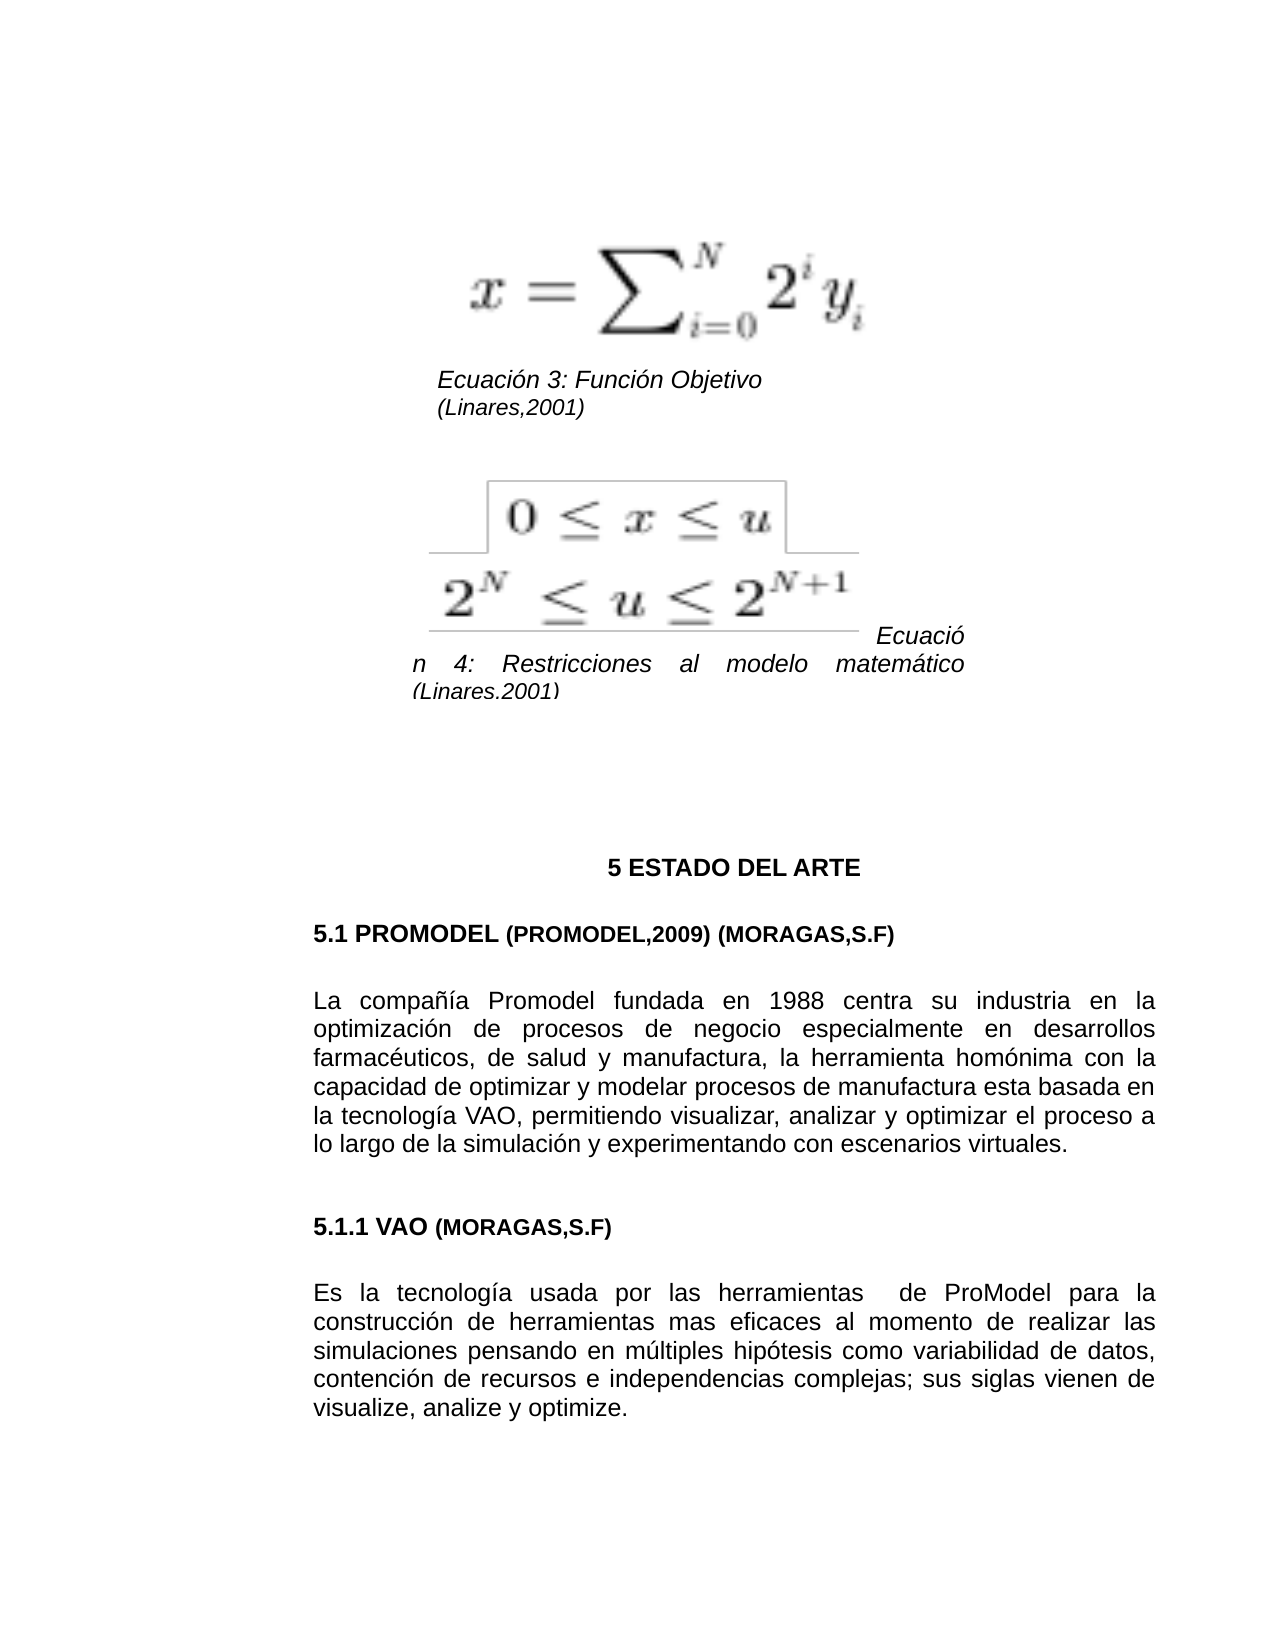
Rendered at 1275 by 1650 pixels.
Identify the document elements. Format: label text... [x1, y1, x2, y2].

text Es la tecnología usada por las herramientas de ProModel para la construcción de herramientas mas eficaces al momento de realizar las simulaciones pensando en múltiples hipótesis como variabilidad de datos, contención de recursos e independencias complejas; sus siglas vienen de visualize, analize y optimize. [313, 1278, 1157, 1422]
subtitle 5.1.1 VAO (Moragas,s.f) [313, 1212, 1157, 1241]
picture [453, 233, 897, 357]
picture [428, 479, 860, 635]
text La compañía Promodel fundada en 1988 centra su industria en la optimización de procesos de negocio especialmente en desarrollos farmacéuticos, de salud y manufactura, la herramienta homónima con la capacidad de optimizar y modelar procesos de manufactura esta basada en la tecnología VAO, permitiendo visualizar, analizar y optimizar el proceso a lo largo de la simulación y experimentando con escenarios virtuales. [313, 986, 1157, 1158]
text Ecuación 3: Función Objetivo (Linares,2001) [437, 365, 909, 420]
subtitle 5.1 promodel (Promodel,2009) (Moragas,s.f) [313, 919, 1157, 948]
subtitle 5 ESTADO DEL ARTE [274, 853, 1157, 882]
text Ecuación 4: Restricciones al modelo matemático (Linares,2001) [412, 470, 967, 698]
